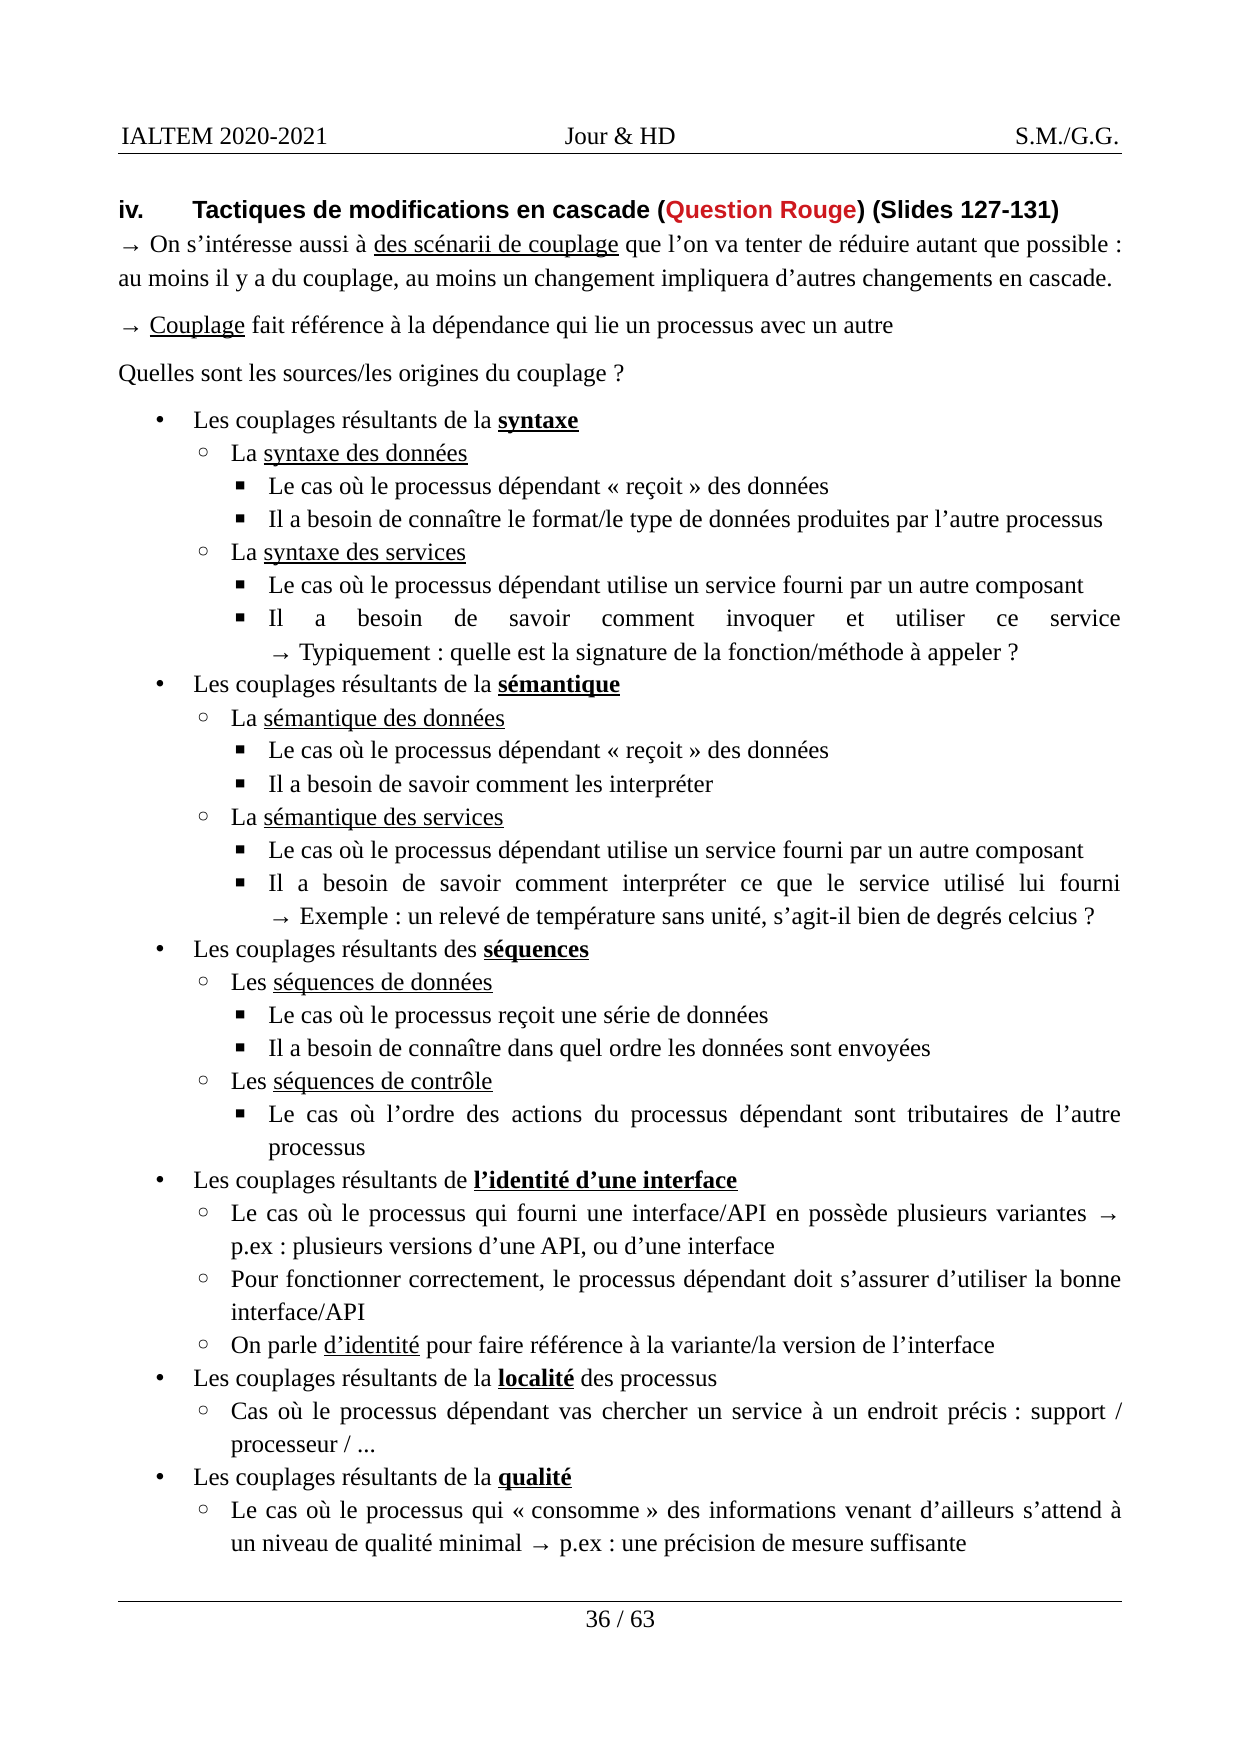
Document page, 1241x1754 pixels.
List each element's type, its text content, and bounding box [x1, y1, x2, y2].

list Cas où le processus dépendant vas chercher un service à un endroit précis : support / processeur / ... [193, 1396, 1122, 1458]
list Les séquences de données [193, 967, 1122, 996]
list Les couplages résultants de la sémantique [156, 669, 1122, 698]
list On parle d’identité pour faire référence à la variante/la version de l’interface [193, 1330, 1122, 1359]
list La syntaxe des données [193, 438, 1122, 467]
list Les couplages résultants de la localité des processus [156, 1363, 1122, 1392]
list Le cas où le processus qui « consomme » des informations venant d’ailleurs s’attend à un niveau de qualité minimal → p.ex : une précision de mesure suffisante [193, 1495, 1122, 1557]
list Le cas où l’ordre des actions du processus dépendant sont tributaires de l’autre processus [231, 1099, 1122, 1161]
list La sémantique des données [193, 703, 1122, 731]
list Le cas où le processus qui fourni une interface/API en possède plusieurs variantes → p.ex : plusieurs versions d’une API, ou d’une interface [193, 1198, 1122, 1260]
list Il a besoin de savoir comment les interpréter [231, 769, 1122, 797]
text → Couplage fait référence à la dépendance qui lie un processus avec un autre [118, 310, 1122, 339]
list La syntaxe des services [193, 537, 1122, 566]
list Il a besoin de savoir comment invoquer et utiliser ce service → Typiquement : quelle est la signature de la fonction/méthode à appeler ? [231, 603, 1122, 665]
subtitle Tactiques de modifications en cascade (Question Rouge) (Slides 127-131) [118, 195, 1122, 223]
list Le cas où le processus dépendant utilise un service fourni par un autre composant [231, 835, 1122, 863]
list La sémantique des services [193, 802, 1122, 830]
text Quelles sont les sources/les origines du couplage ? [118, 358, 1122, 387]
list Les séquences de contrôle [193, 1066, 1122, 1094]
list Les couplages résultants de la qualité [156, 1462, 1122, 1491]
list Il a besoin de connaître dans quel ordre les données sont envoyées [231, 1033, 1122, 1062]
list Les couplages résultants de la syntaxe [156, 405, 1122, 434]
list Le cas où le processus dépendant « reçoit » des données [231, 736, 1122, 764]
list Le cas où le processus reçoit une série de données [231, 1000, 1122, 1028]
list Le cas où le processus dépendant utilise un service fourni par un autre composant [231, 571, 1122, 599]
list Il a besoin de savoir comment interpréter ce que le service utilisé lui fourni → Exemple : un relevé de température sans unité, s’agit-il bien de degrés celcius ? [231, 868, 1122, 929]
list Les couplages résultants de l’identité d’une interface [156, 1165, 1122, 1194]
list Il a besoin de connaître le format/le type de données produites par l’autre processus [231, 504, 1122, 533]
list Pour fonctionner correctement, le processus dépendant doit s’assurer d’utiliser la bonne interface/API [193, 1264, 1122, 1326]
list Le cas où le processus dépendant « reçoit » des données [231, 471, 1122, 500]
text → On s’intéresse aussi à des scénarii de couplage que l’on va tenter de réduire autant que possible : au moins il y a du couplage, au moins un changement impliquera d’autres changements en cascade. [118, 229, 1122, 291]
list Les couplages résultants des séquences [156, 934, 1122, 962]
